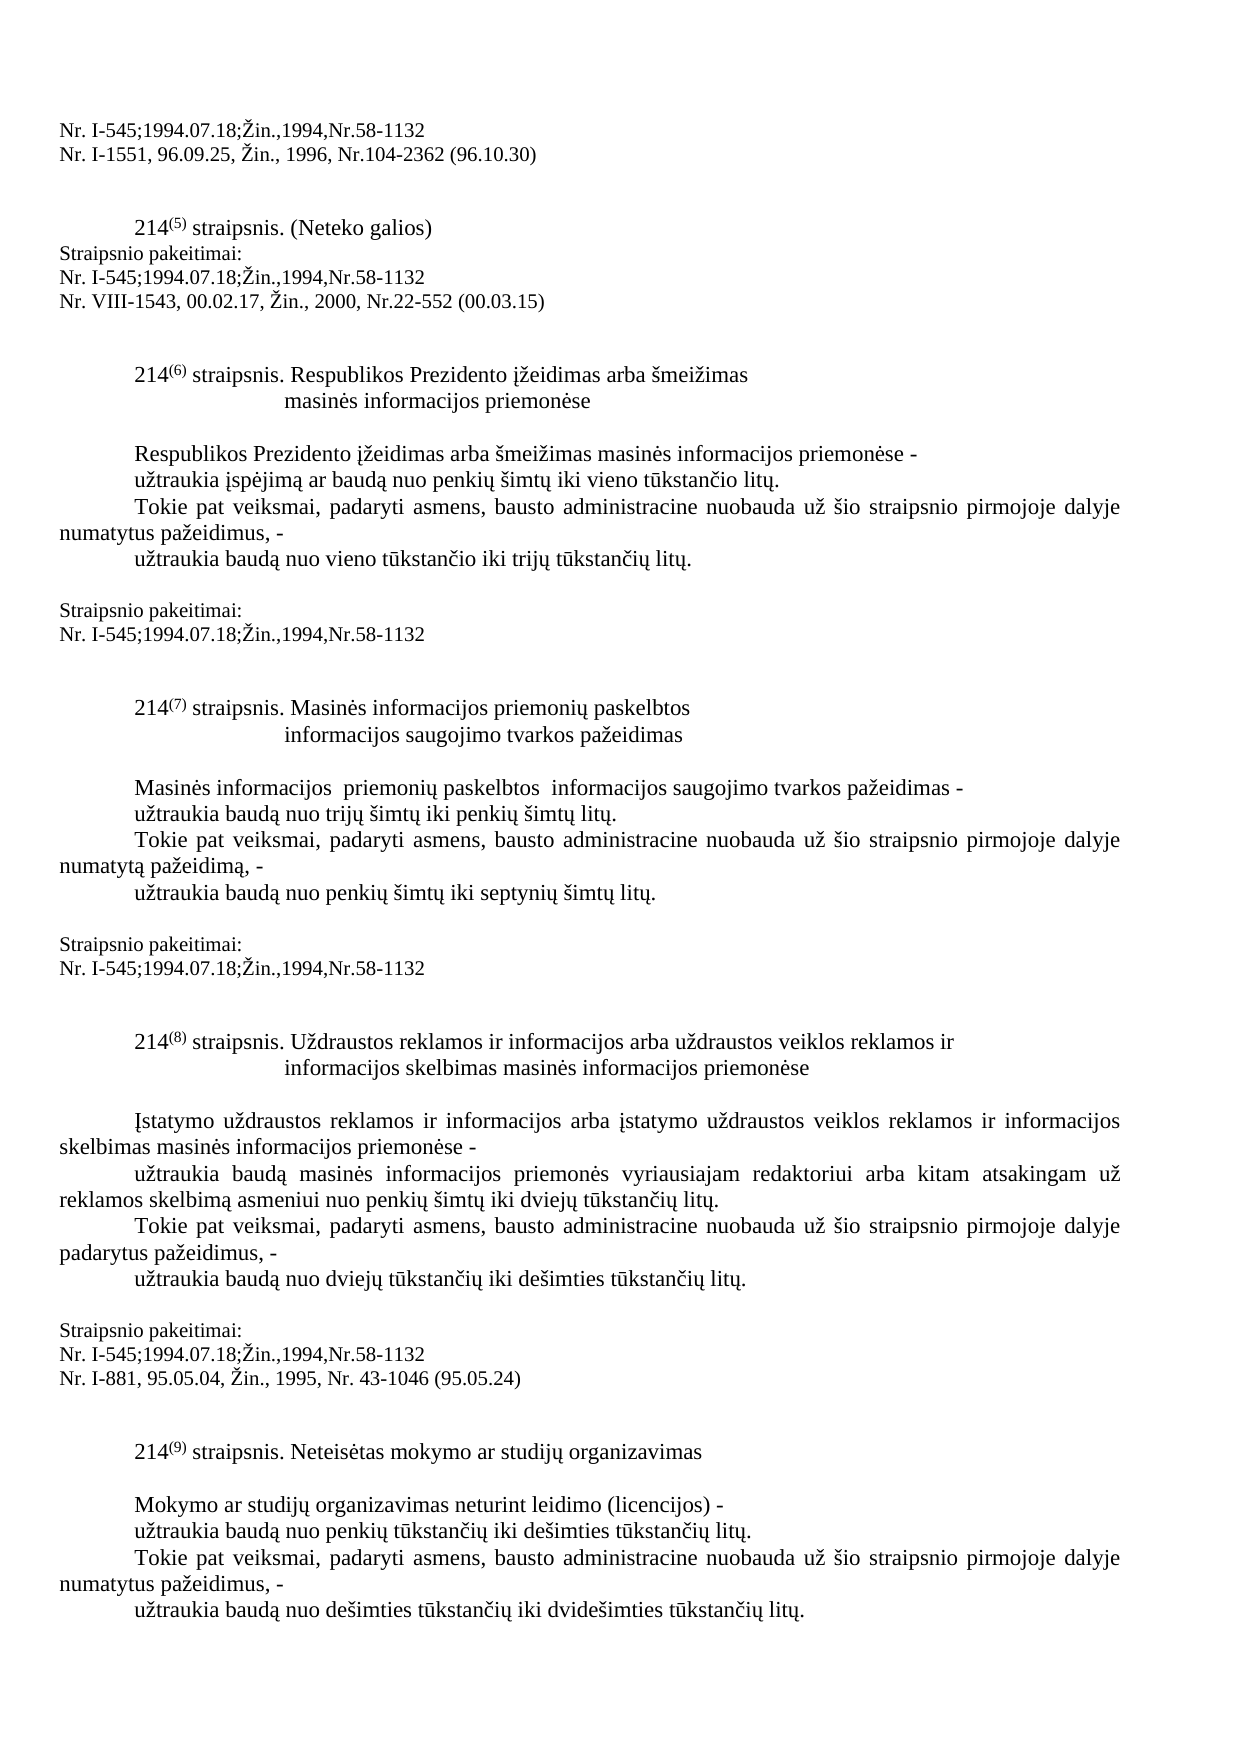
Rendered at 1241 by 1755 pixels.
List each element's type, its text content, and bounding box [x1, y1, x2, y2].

text Straipsnio pakeitimai: [59, 241, 1122, 265]
text 214(6) straipsnis. Respublikos Prezidento įžeidimas arba šmeižimas [59, 361, 1122, 387]
text 214(5) straipsnis. (Neteko galios) [59, 214, 1122, 241]
text Nr. I-545;1994.07.18;Žin.,1994,Nr.58-1132 [59, 956, 1122, 980]
text Nr. VIII-1543, 00.02.17, Žin., 2000, Nr.22-552 (00.03.15) [59, 289, 1122, 313]
text informacijos saugojimo tvarkos pažeidimas [59, 721, 1122, 747]
text Nr. I-545;1994.07.18;Žin.,1994,Nr.58-1132 [59, 265, 1122, 289]
text užtraukia baudą nuo penkių šimtų iki septynių šimtų litų. [59, 879, 1122, 905]
text 214(8) straipsnis. Uždraustos reklamos ir informacijos arba uždraustos veiklos reklamos ir [59, 1028, 1122, 1054]
text Masinės informacijos priemonių paskelbtos informacijos saugojimo tvarkos pažeidimas - [59, 773, 1122, 800]
text Nr. I-1551, 96.09.25, Žin., 1996, Nr.104-2362 (96.10.30) [59, 142, 1122, 166]
text Tokie pat veiksmai, padaryti asmens, bausto administracine nuobauda už šio straipsnio pirmojoje dalyje numatytus pažeidimus, - [59, 1543, 1122, 1596]
text Tokie pat veiksmai, padaryti asmens, bausto administracine nuobauda už šio straipsnio pirmojoje dalyje numatytus pažeidimus, - [59, 493, 1122, 546]
text užtraukia baudą nuo dešimties tūkstančių iki dvidešimties tūkstančių litų. [59, 1596, 1122, 1623]
text 214(9) straipsnis. Neteisėtas mokymo ar studijų organizavimas [59, 1438, 1122, 1464]
text užtraukia įspėjimą ar baudą nuo penkių šimtų iki vieno tūkstančio litų. [59, 466, 1122, 493]
text užtraukia baudą masinės informacijos priemonės vyriausiajam redaktoriui arba kitam atsakingam už reklamos skelbimą asmeniui nuo penkių šimtų iki dviejų tūkstančių litų. [59, 1160, 1122, 1212]
text 214(7) straipsnis. Masinės informacijos priemonių paskelbtos [59, 694, 1122, 721]
text Tokie pat veiksmai, padaryti asmens, bausto administracine nuobauda už šio straipsnio pirmojoje dalyje padarytus pažeidimus, - [59, 1212, 1122, 1265]
text Nr. I-545;1994.07.18;Žin.,1994,Nr.58-1132 [59, 622, 1122, 646]
text užtraukia baudą nuo penkių tūkstančių iki dešimties tūkstančių litų. [59, 1517, 1122, 1543]
text Mokymo ar studijų organizavimas neturint leidimo (licencijos) - [59, 1491, 1122, 1517]
text Straipsnio pakeitimai: [59, 598, 1122, 622]
text užtraukia baudą nuo vieno tūkstančio iki trijų tūkstančių litų. [59, 546, 1122, 572]
text Tokie pat veiksmai, padaryti asmens, bausto administracine nuobauda už šio straipsnio pirmojoje dalyje numatytą pažeidimą, - [59, 826, 1122, 879]
text Straipsnio pakeitimai: [59, 932, 1122, 956]
text informacijos skelbimas masinės informacijos priemonėse [209, 1054, 1122, 1081]
text Įstatymo uždraustos reklamos ir informacijos arba įstatymo uždraustos veiklos reklamos ir informacijos skelbimas masinės informacijos priemonėse - [59, 1107, 1122, 1160]
text Nr. I-545;1994.07.18;Žin.,1994,Nr.58-1132 [59, 1342, 1122, 1366]
text užtraukia baudą nuo trijų šimtų iki penkių šimtų litų. [59, 800, 1122, 826]
text Nr. I-881, 95.05.04, Žin., 1995, Nr. 43-1046 (95.05.24) [59, 1366, 1122, 1390]
text Nr. I-545;1994.07.18;Žin.,1994,Nr.58-1132 [59, 118, 1122, 142]
text užtraukia baudą nuo dviejų tūkstančių iki dešimties tūkstančių litų. [59, 1265, 1122, 1291]
text Straipsnio pakeitimai: [59, 1318, 1122, 1342]
text Respublikos Prezidento įžeidimas arba šmeižimas masinės informacijos priemonėse - [59, 440, 1122, 466]
text masinės informacijos priemonėse [59, 387, 1122, 414]
